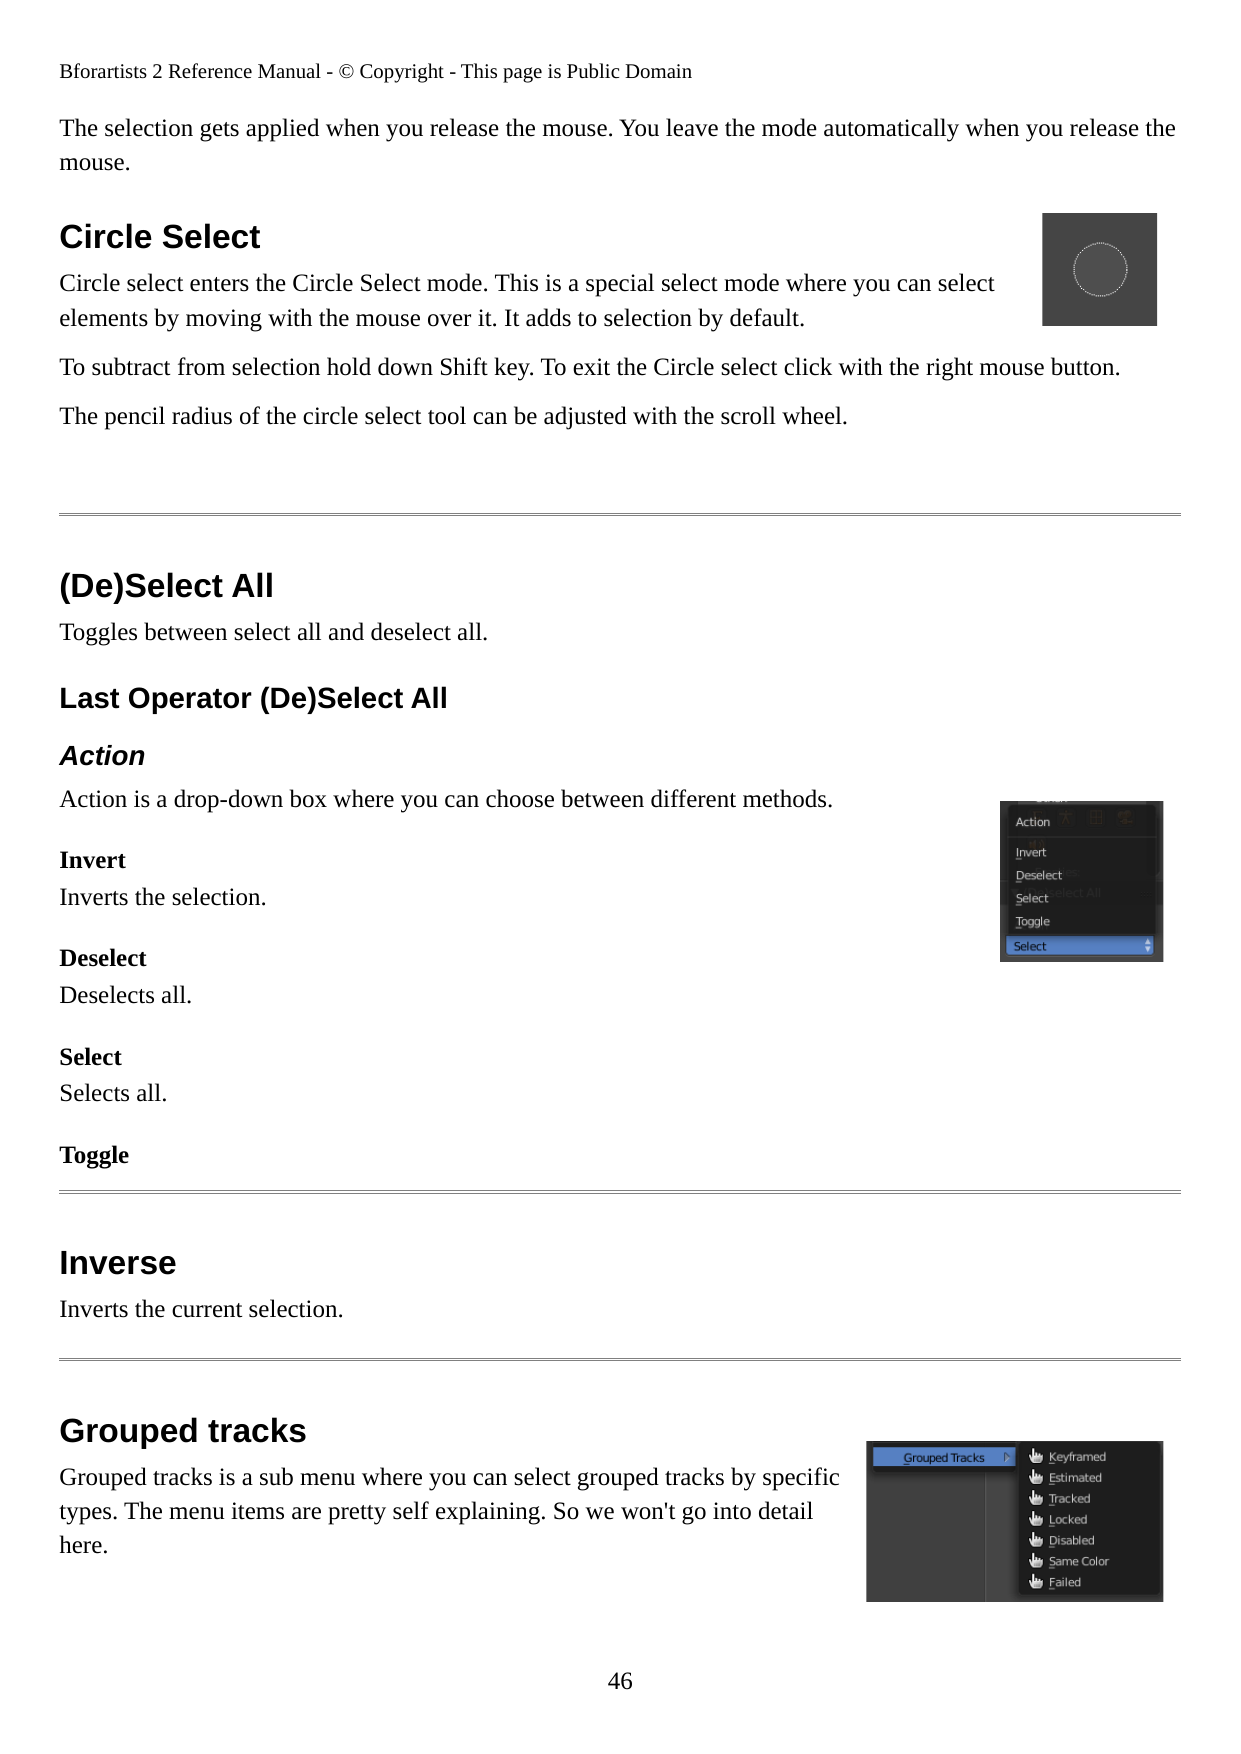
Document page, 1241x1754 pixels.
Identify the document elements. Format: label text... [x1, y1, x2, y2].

picture [1042, 213, 1158, 326]
subtitle (De)Select All [59, 566, 1181, 604]
subtitle Circle Select [59, 217, 1042, 256]
text The pencil radius of the circle select tool can be adjusted with the scroll wheel. [59, 401, 1181, 429]
subtitle Grouped tracks [59, 1410, 1181, 1449]
subtitle Toggle [59, 1140, 1181, 1168]
subtitle Select [59, 1042, 1181, 1070]
text To subtract from selection hold down Shift key. To exit the Circle select click with the right mouse button. [59, 352, 1181, 380]
text The selection gets applied when you release the mouse. You leave the mode automatically when you release the mouse. [59, 113, 1181, 176]
text Grouped tracks is a sub menu where you can select grouped tracks by specific types. The menu items are pretty self explaining. So we won't go into detail here. [59, 1462, 866, 1559]
text Inverts the current selection. [59, 1294, 1181, 1323]
subtitle Invert [59, 845, 1000, 874]
text Inverts the selection. [59, 882, 1000, 911]
subtitle Inverse [59, 1243, 1181, 1282]
text Selects all. [59, 1078, 1181, 1107]
text Circle select enters the Circle Select mode. This is a special select mode where you can select elements by moving with the mouse over it. It adds to selection by default. [59, 268, 1181, 331]
picture [1000, 801, 1164, 962]
subtitle [1158, 217, 1181, 256]
subtitle [1164, 845, 1181, 874]
text [1164, 882, 1181, 911]
text Toggles between select all and deselect all. [59, 617, 1181, 646]
subtitle Deselect [59, 943, 1181, 972]
text Action is a drop-down box where you can choose between different methods. [59, 784, 1181, 812]
text Deselects all. [59, 980, 1181, 1009]
subtitle Last Operator (De)Select All [59, 681, 1181, 714]
subtitle Action [59, 739, 1181, 771]
picture [866, 1441, 1164, 1602]
